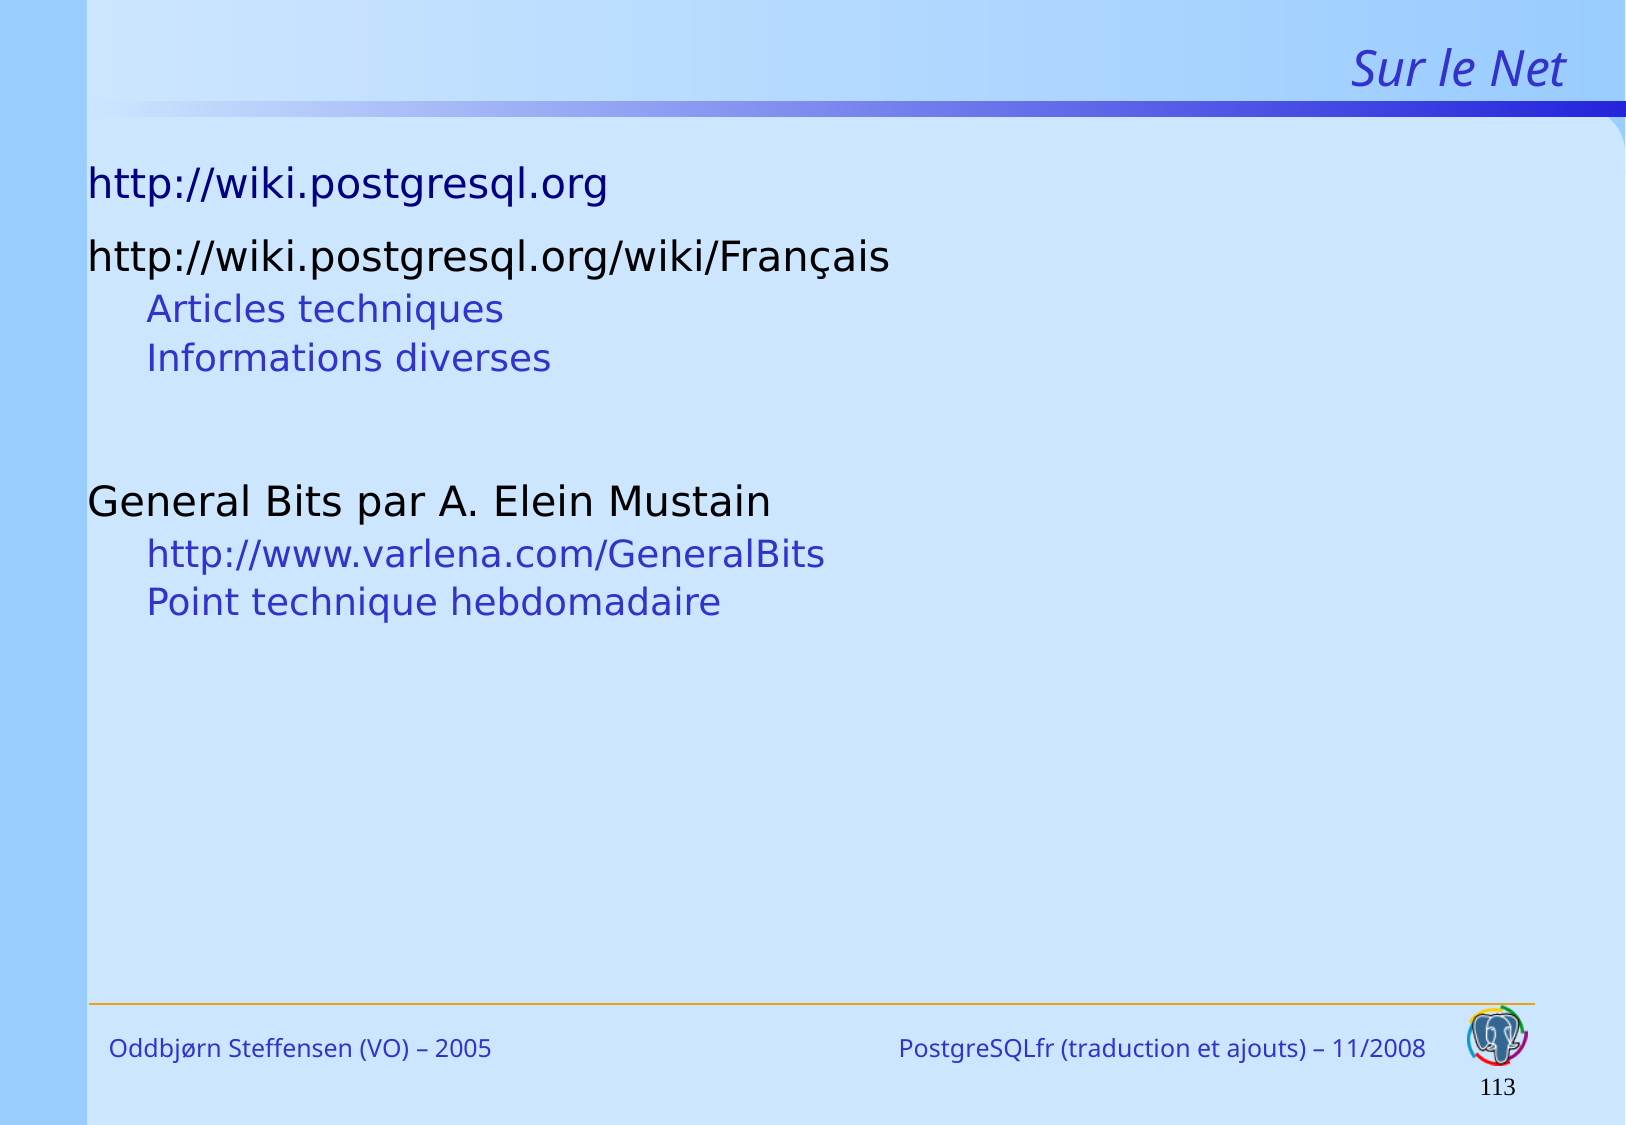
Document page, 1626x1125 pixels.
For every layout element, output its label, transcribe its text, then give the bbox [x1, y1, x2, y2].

picture [1467, 1005, 1528, 1066]
title Sur le Net [172, 0, 1567, 134]
list http://wiki.postgresql.org http://wiki.postgresql.org/wiki/Français Articles techniques Informations diverses General Bits par A. Elein Mustain http://www.varlena.com/GeneralBits Point technique hebdomadaire [86, 159, 1520, 965]
